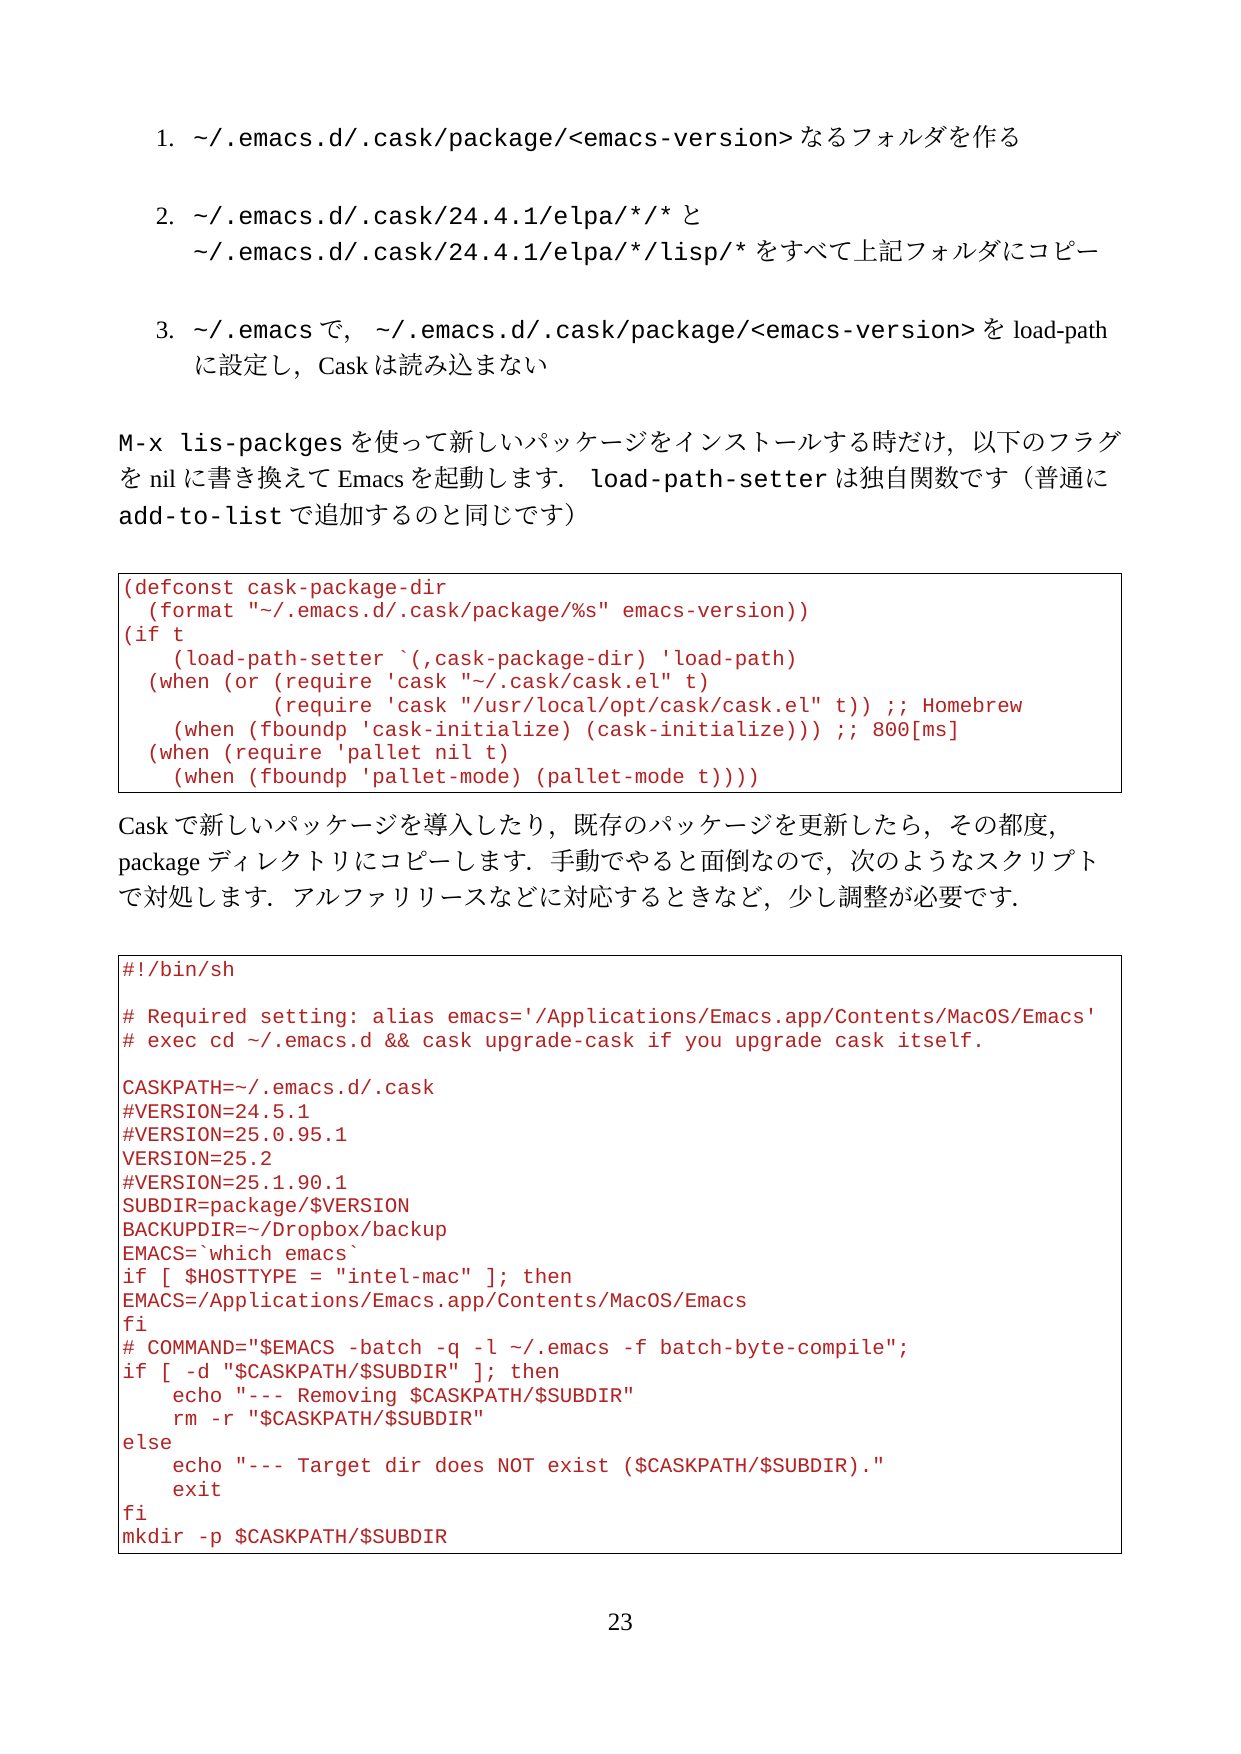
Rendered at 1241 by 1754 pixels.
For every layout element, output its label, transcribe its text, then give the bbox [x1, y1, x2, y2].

list ~/.emacs.d/.cask/package/<emacs-version> なるフォルダを作る [156, 118, 1122, 183]
text EMACS=/Applications/Emacs.app/Contents/MacOS/Emacs [119, 1286, 1121, 1310]
list ~/.emacs で， ~/.emacs.d/.cask/package/<emacs-version> を load-path に設定し，Caskは読み込まない [156, 309, 1122, 410]
text BACKUPDIR=~/Dropbox/backup [119, 1215, 1121, 1239]
text echo "--- Target dir does NOT exist ($CASKPATH/$SUBDIR)." [119, 1452, 1121, 1475]
text (load-path-setter `(,cask-package-dir) 'load-path) [119, 644, 1121, 667]
list ~/.emacs.d/.cask/24.4.1/elpa/*/* と ~/.emacs.d/.cask/24.4.1/elpa/*/lisp/* をすべて上記フォルダにコピー [156, 196, 1122, 297]
text (if t [119, 620, 1121, 644]
text #VERSION=25.0.95.1 [119, 1121, 1121, 1144]
text Cask で新しいパッケージを導入したり，既存のパッケージを更新したら，その都度，package ディレクトリにコピーします．手動でやると面倒なので，次のようなスクリプトで対処します．アルファリリースなどに対応するときなど，少し調整が必要です． [118, 806, 1122, 942]
text fi [119, 1499, 1121, 1522]
text # COMMAND="$EMACS -batch -q -l ~/.emacs -f batch-byte-compile"; [119, 1333, 1121, 1357]
text (defconst cask-package-dir [119, 574, 1121, 596]
text VERSION=25.2 [119, 1144, 1121, 1168]
text #VERSION=24.5.1 [119, 1097, 1121, 1121]
text (format "~/.emacs.d/.cask/package/%s" emacs-version)) [119, 596, 1121, 620]
text else [119, 1428, 1121, 1452]
text if [ $HOSTTYPE = "intel-mac" ]; then [119, 1262, 1121, 1286]
text CASKPATH=~/.emacs.d/.cask [119, 1073, 1121, 1097]
text fi [119, 1310, 1121, 1333]
text #VERSION=25.1.90.1 [119, 1168, 1121, 1191]
text M-x lis-packges を使って新しいパッケージをインストールする時だけ，以下のフラグを nil に書き換えてEmacsを起動します． load-path-setter は独自関数です（普通に add-to-list で追加するのと同じです） [118, 423, 1122, 560]
text (when (fboundp 'pallet-mode) (pallet-mode t)))) [119, 762, 1121, 792]
text (require 'cask "/usr/local/opt/cask/cask.el" t)) ;; Homebrew [119, 691, 1121, 715]
text #!/bin/sh [119, 956, 1121, 979]
text exit [119, 1475, 1121, 1499]
text if [ -d "$CASKPATH/$SUBDIR" ]; then [119, 1357, 1121, 1381]
text (when (or (require 'cask "~/.cask/cask.el" t) [119, 667, 1121, 691]
text echo "--- Removing $CASKPATH/$SUBDIR" [119, 1381, 1121, 1404]
text (when (fboundp 'cask-initialize) (cask-initialize))) ;; 800[ms] [119, 715, 1121, 738]
text # Required setting: alias emacs='/Applications/Emacs.app/Contents/MacOS/Emacs' [119, 1002, 1121, 1026]
text rm -r "$CASKPATH/$SUBDIR" [119, 1404, 1121, 1428]
text EMACS=`which emacs` [119, 1239, 1121, 1262]
text (when (require 'pallet nil t) [119, 738, 1121, 762]
text # exec cd ~/.emacs.d && cask upgrade-cask if you upgrade cask itself. [119, 1026, 1121, 1049]
text mkdir -p $CASKPATH/$SUBDIR [119, 1522, 1121, 1553]
text SUBDIR=package/$VERSION [119, 1191, 1121, 1215]
